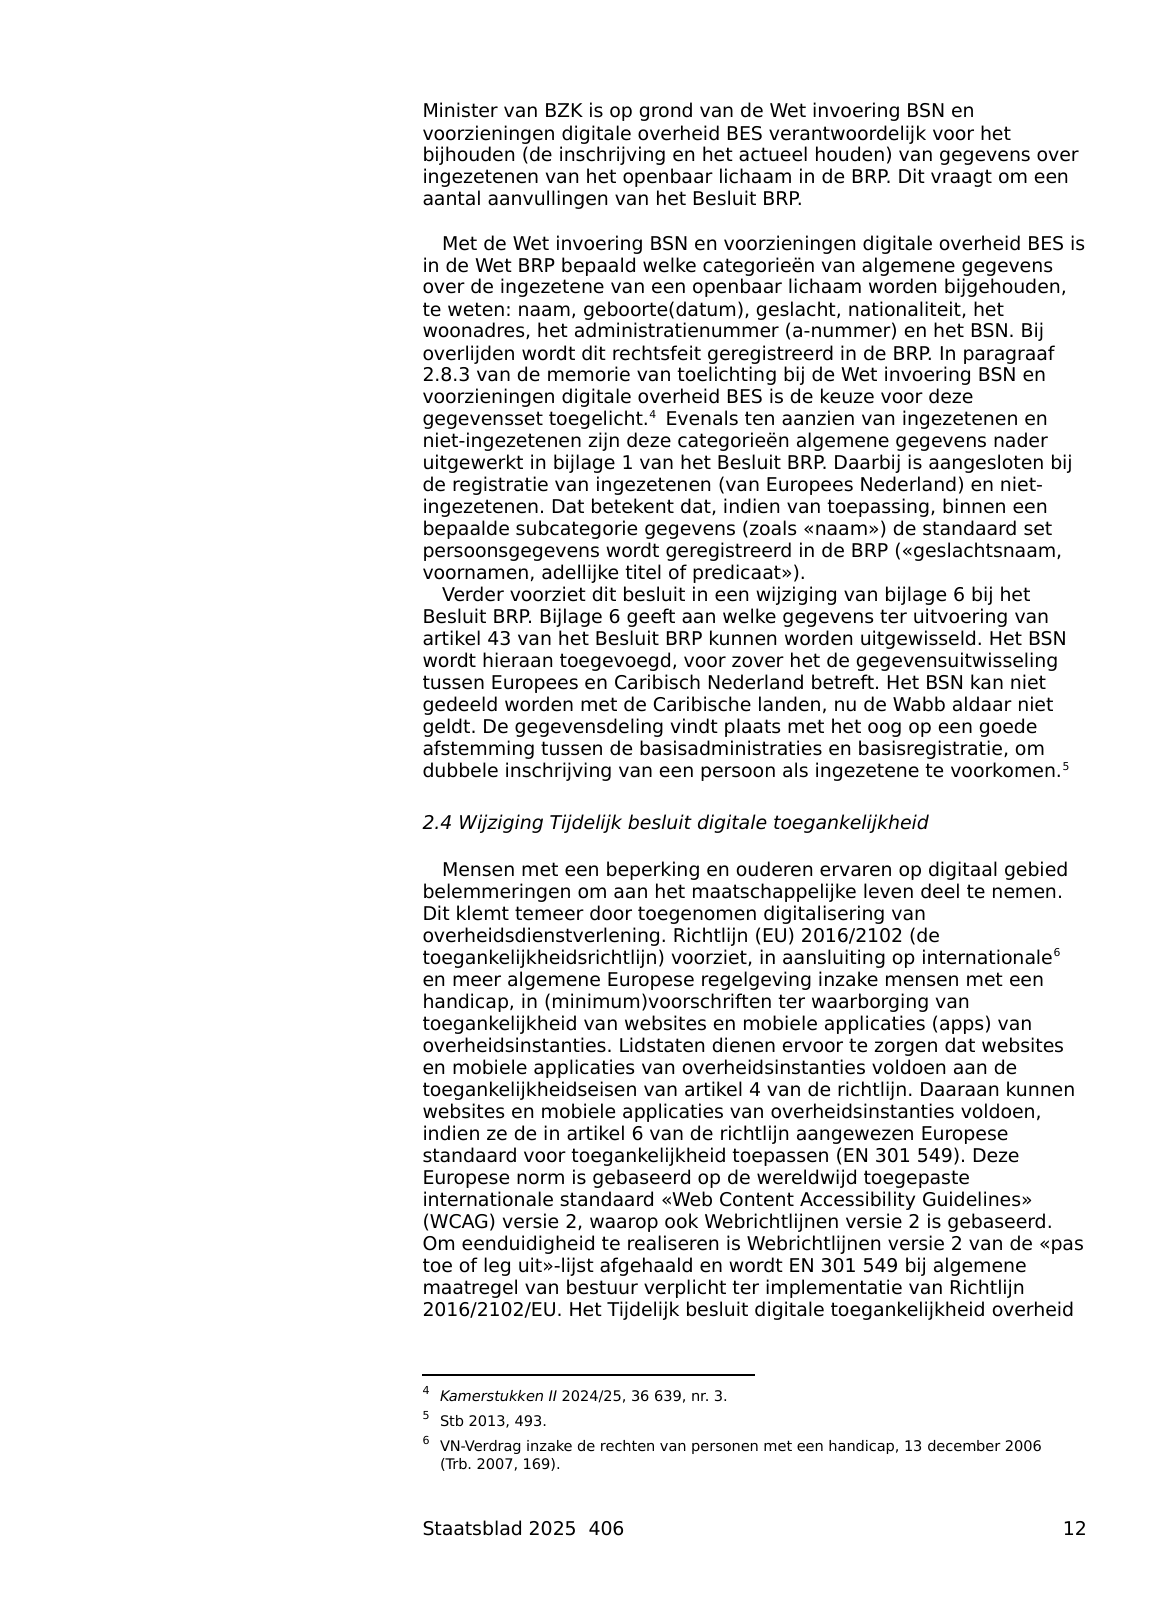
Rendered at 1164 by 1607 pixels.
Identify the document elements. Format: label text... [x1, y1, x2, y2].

text Met de Wet invoering BSN en voorzieningen digitale overheid BES is in de Wet BRP bepaald welke categorieën van algemene gegevens over de ingezetene van een openbaar lichaam worden bijgehouden, te weten: naam, geboorte(datum), geslacht, nationaliteit, het woonadres, het administratienummer (a-nummer) en het BSN. Bij overlijden wordt dit rechtsfeit geregistreerd in de BRP. In paragraaf 2.8.3 van de memorie van toelichting bij de Wet invoering BSN en voorzieningen digitale overheid BES is de keuze voor deze gegevensset toegelicht. Evenals ten aanzien van ingezetenen en niet-ingezetenen zijn deze categorieën algemene gegevens nader uitgewerkt in bijlage 1 van het Besluit BRP. Daarbij is aangesloten bij de registratie van ingezetenen (van Europees Nederland) en niet-ingezetenen. Dat betekent dat, indien van toepassing, binnen een bepaalde subcategorie gegevens (zoals «naam») de standaard set persoonsgegevens wordt geregistreerd in de BRP («geslachtsnaam, voornamen, adellijke titel of predicaat»). [422, 232, 1087, 584]
subtitle 2.4 Wijziging Tijdelijk besluit digitale toegankelijkheid [422, 812, 1087, 834]
text Minister van BZK is op grond van de Wet invoering BSN en voorzieningen digitale overheid BES verantwoordelijk voor het bijhouden (de inschrijving en het actueel houden) van gegevens over ingezetenen van het openbaar lichaam in de BRP. Dit vraagt om een aantal aanvullingen van het Besluit BRP. [422, 100, 1087, 210]
text Stb 2013, 493. [422, 1409, 1087, 1431]
text Mensen met een beperking en ouderen ervaren op digitaal gebied belemmeringen om aan het maatschappelijke leven deel te nemen. Dit klemt temeer door toegenomen digitalisering van overheidsdienstverlening. Richtlijn (EU) 2016/2102 (de toegankelijkheidsrichtlijn) voorziet, in aansluiting op internationale en meer algemene Europese regelgeving inzake mensen met een handicap, in (minimum)voorschriften ter waarborging van toegankelijkheid van websites en mobiele applicaties (apps) van overheidsinstanties. Lidstaten dienen ervoor te zorgen dat websites en mobiele applicaties van overheidsinstanties voldoen aan de toegankelijkheidseisen van artikel 4 van de richtlijn. Daaraan kunnen websites en mobiele applicaties van overheidsinstanties voldoen, indien ze de in artikel 6 van de richtlijn aangewezen Europese standaard voor toegankelijkheid toepassen (EN 301 549). Deze Europese norm is gebaseerd op de wereldwijd toegepaste internationale standaard «Web Content Accessibility Guidelines» (WCAG) versie 2, waarop ook Webrichtlijnen versie 2 is gebaseerd. Om eenduidigheid te realiseren is Webrichtlijnen versie 2 van de «pas toe of leg uit»-lijst afgehaald en wordt EN 301 549 bij algemene maatregel van bestuur verplicht ter implementatie van Richtlijn 2016/2102/EU. Het Tijdelijk besluit digitale toegankelijkheid overheid [422, 859, 1087, 1321]
text VN-Verdrag inzake de rechten van personen met een handicap, 13 december 2006 (Trb. 2007, 169). [422, 1434, 1087, 1473]
text Verder voorziet dit besluit in een wijziging van bijlage 6 bij het Besluit BRP. Bijlage 6 geeft aan welke gegevens ter uitvoering van artikel 43 van het Besluit BRP kunnen worden uitgewisseld. Het BSN wordt hieraan toegevoegd, voor zover het de gegevensuitwisseling tussen Europees en Caribisch Nederland betreft. Het BSN kan niet gedeeld worden met de Caribische landen, nu de Wabb aldaar niet geldt. De gegevensdeling vindt plaats met het oog op een goede afstemming tussen de basisadministraties en basisregistratie, om dubbele inschrijving van een persoon als ingezetene te voorkomen. [422, 584, 1087, 782]
text Kamerstukken II 2024/25, 36 639, nr. 3. [422, 1384, 1087, 1406]
